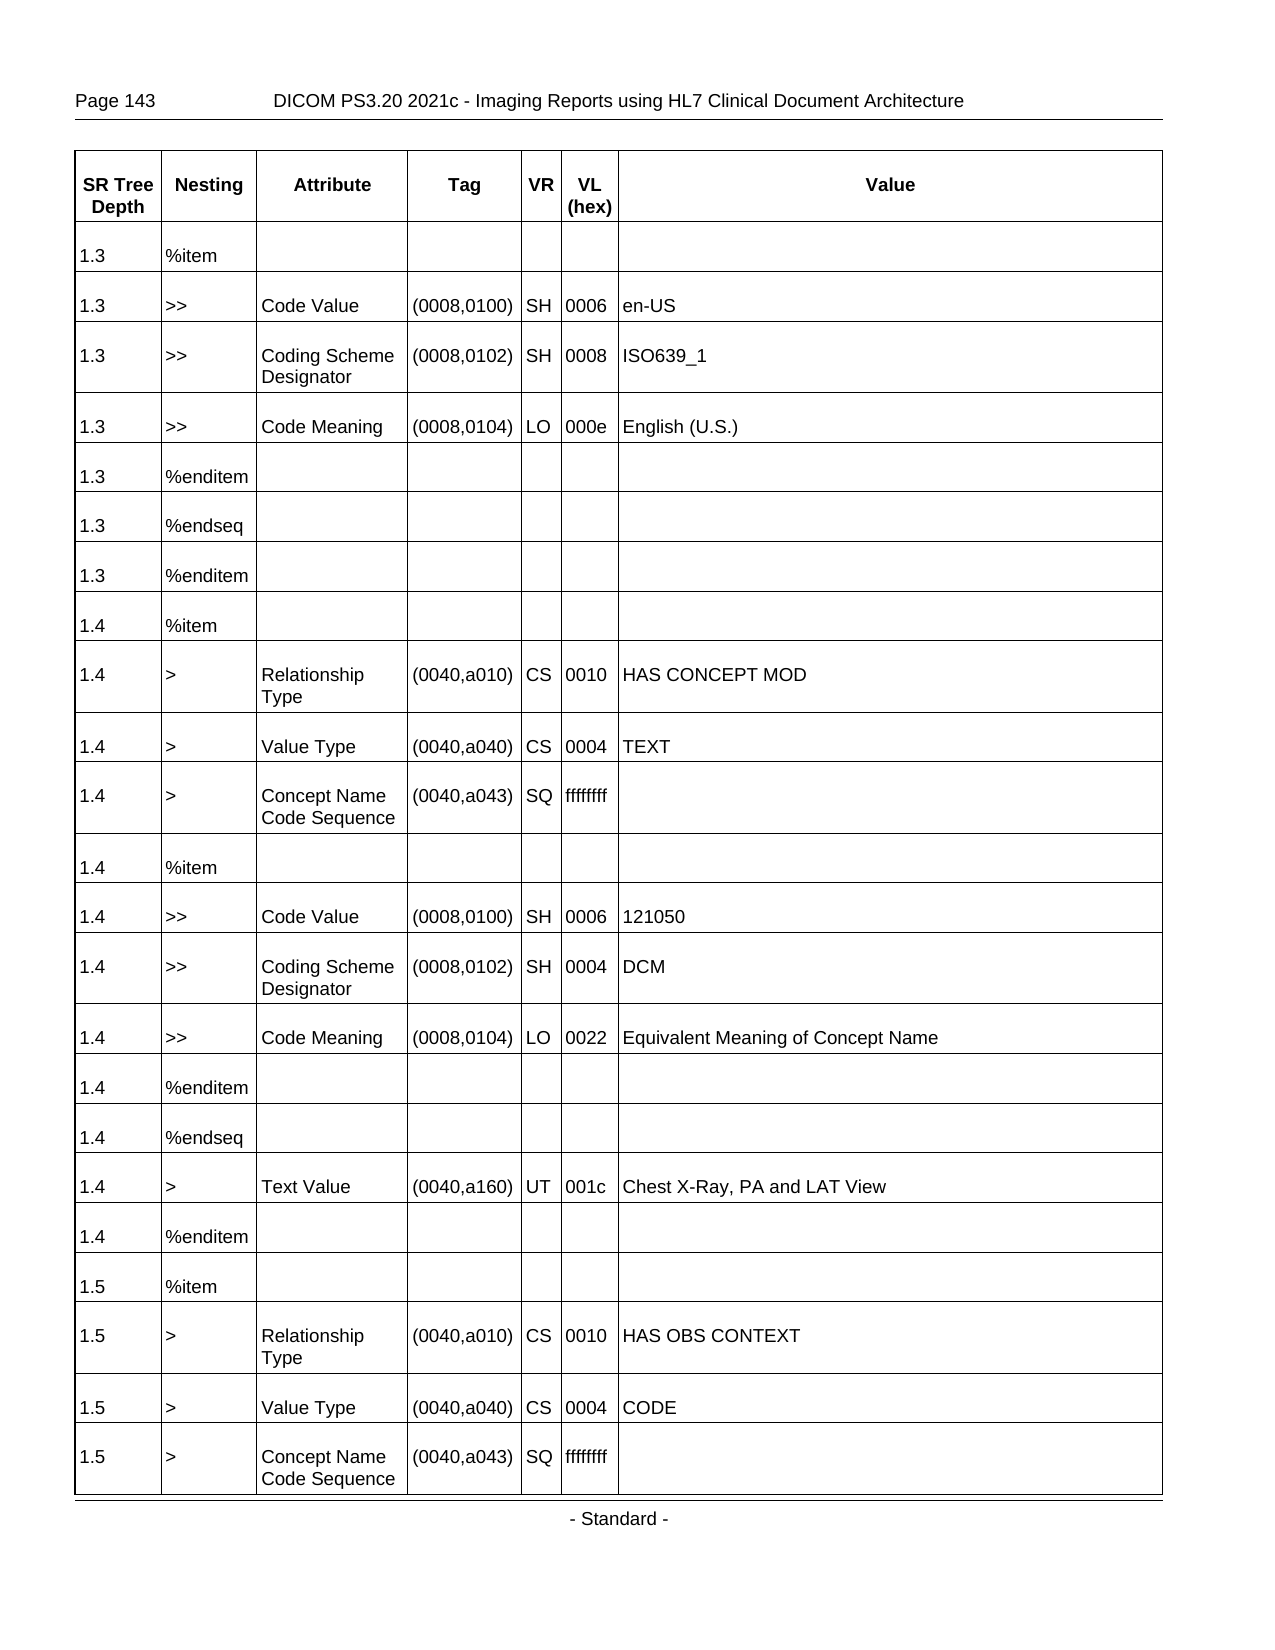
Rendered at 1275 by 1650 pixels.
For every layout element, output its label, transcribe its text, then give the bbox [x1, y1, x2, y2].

table_cell %enditem [162, 443, 256, 491]
table_cell [257, 1253, 407, 1301]
table_cell %item [162, 1253, 256, 1301]
table_cell 1.5 [76, 1423, 161, 1493]
table_cell [408, 443, 521, 491]
table_cell (0008,0100) [408, 272, 521, 321]
table_cell [522, 1253, 561, 1301]
table_cell [562, 1203, 618, 1252]
table_cell Code Meaning [257, 393, 407, 442]
table_cell [619, 762, 1162, 832]
table_cell [522, 834, 561, 882]
table_header VR [522, 151, 561, 221]
table_cell CS [522, 1302, 561, 1372]
table_cell CS [522, 1374, 561, 1422]
table_header Value [619, 151, 1162, 221]
table_cell [408, 834, 521, 882]
table_header SR Tree Depth [76, 151, 161, 221]
table_cell [562, 592, 618, 640]
table_cell 000e [562, 393, 618, 442]
table_cell > [162, 1423, 256, 1493]
table_cell 1.4 [76, 1054, 161, 1102]
table_cell [562, 1104, 618, 1152]
table_cell Relationship Type [257, 641, 407, 712]
table_cell >> [162, 1004, 256, 1053]
table_cell [619, 222, 1162, 271]
table_cell 1.4 [76, 1104, 161, 1152]
table_cell [408, 222, 521, 271]
table_cell 121050 [619, 883, 1162, 932]
table_cell [522, 592, 561, 640]
table_cell Value Type [257, 713, 407, 761]
table_cell 0008 [562, 322, 618, 392]
table_cell Code Value [257, 272, 407, 321]
table_cell > [162, 713, 256, 761]
table_cell LO [522, 1004, 561, 1053]
table_cell [408, 1253, 521, 1301]
table_cell [562, 443, 618, 491]
table_cell 0006 [562, 272, 618, 321]
table_cell (0040,a010) [408, 641, 521, 712]
table_cell [619, 1423, 1162, 1493]
table_cell %item [162, 222, 256, 271]
table_cell [619, 1203, 1162, 1252]
table_cell Value Type [257, 1374, 407, 1422]
table_cell LO [522, 393, 561, 442]
table_cell [619, 492, 1162, 541]
table_cell >> [162, 883, 256, 932]
table_cell 1.4 [76, 834, 161, 882]
table_cell ISO639_1 [619, 322, 1162, 392]
table_cell CODE [619, 1374, 1162, 1422]
table_cell (0040,a040) [408, 1374, 521, 1422]
table_header Attribute [257, 151, 407, 221]
table_cell 1.4 [76, 713, 161, 761]
table_cell (0008,0102) [408, 933, 521, 1003]
table_cell [257, 222, 407, 271]
table_cell (0040,a160) [408, 1153, 521, 1202]
table_cell > [162, 641, 256, 712]
table_cell 1.5 [76, 1253, 161, 1301]
table_cell [562, 1054, 618, 1102]
table_cell (0040,a010) [408, 1302, 521, 1372]
table_cell ffffffff [562, 1423, 618, 1493]
table_cell (0040,a043) [408, 1423, 521, 1493]
table_cell [619, 1104, 1162, 1152]
table_cell SH [522, 933, 561, 1003]
table_cell [408, 592, 521, 640]
table_cell [408, 492, 521, 541]
table_cell 0006 [562, 883, 618, 932]
table_cell SQ [522, 1423, 561, 1493]
table_cell %endseq [162, 1104, 256, 1152]
table_cell [408, 542, 521, 591]
table_cell 0010 [562, 641, 618, 712]
table_cell 1.4 [76, 641, 161, 712]
table_cell [257, 834, 407, 882]
table_cell [522, 222, 561, 271]
table_cell SH [522, 322, 561, 392]
table_cell 1.5 [76, 1302, 161, 1372]
table_cell Code Meaning [257, 1004, 407, 1053]
table_cell [619, 542, 1162, 591]
table_cell >> [162, 393, 256, 442]
table_cell [522, 443, 561, 491]
table_cell 1.5 [76, 1374, 161, 1422]
table_cell English (U.S.) [619, 393, 1162, 442]
table_cell 0004 [562, 1374, 618, 1422]
table_cell > [162, 1302, 256, 1372]
table_cell [562, 542, 618, 591]
table_cell [257, 592, 407, 640]
table_cell [619, 834, 1162, 882]
table_cell >> [162, 933, 256, 1003]
table_cell Text Value [257, 1153, 407, 1202]
table_cell [522, 492, 561, 541]
table_cell 0004 [562, 933, 618, 1003]
table_cell 001c [562, 1153, 618, 1202]
table_cell Concept Name Code Sequence [257, 762, 407, 832]
table_header VL (hex) [562, 151, 618, 221]
table_cell TEXT [619, 713, 1162, 761]
table_cell SH [522, 883, 561, 932]
table_cell %enditem [162, 1203, 256, 1252]
table_cell %endseq [162, 492, 256, 541]
table_cell %enditem [162, 542, 256, 591]
table_cell 0004 [562, 713, 618, 761]
table_cell > [162, 1153, 256, 1202]
table_cell (0008,0100) [408, 883, 521, 932]
table_cell [522, 542, 561, 591]
table_cell 1.3 [76, 393, 161, 442]
table_cell [619, 1253, 1162, 1301]
table_cell HAS OBS CONTEXT [619, 1302, 1162, 1372]
table_cell 1.3 [76, 272, 161, 321]
table_cell SQ [522, 762, 561, 832]
table_cell HAS CONCEPT MOD [619, 641, 1162, 712]
table_cell > [162, 1374, 256, 1422]
table_cell 1.4 [76, 1203, 161, 1252]
table_cell UT [522, 1153, 561, 1202]
table_cell DCM [619, 933, 1162, 1003]
table_cell [562, 1253, 618, 1301]
table_cell [522, 1104, 561, 1152]
table_header Nesting [162, 151, 256, 221]
table_cell 1.4 [76, 933, 161, 1003]
table_cell 1.4 [76, 762, 161, 832]
table_cell Coding Scheme Designator [257, 322, 407, 392]
table_cell [257, 542, 407, 591]
table_cell (0040,a043) [408, 762, 521, 832]
table_cell 1.3 [76, 322, 161, 392]
table_cell [257, 443, 407, 491]
table_cell %item [162, 592, 256, 640]
table_cell >> [162, 272, 256, 321]
table_cell [257, 1054, 407, 1102]
table_cell (0008,0104) [408, 393, 521, 442]
table_cell > [162, 762, 256, 832]
table_cell 1.4 [76, 1153, 161, 1202]
table_cell 1.3 [76, 542, 161, 591]
table_cell CS [522, 641, 561, 712]
table_cell [562, 834, 618, 882]
table_cell 1.3 [76, 492, 161, 541]
table_cell [562, 492, 618, 541]
table_cell [522, 1203, 561, 1252]
table_cell 1.4 [76, 592, 161, 640]
table_cell 0022 [562, 1004, 618, 1053]
table_cell 0010 [562, 1302, 618, 1372]
table_cell 1.3 [76, 443, 161, 491]
table_cell Equivalent Meaning of Concept Name [619, 1004, 1162, 1053]
table_cell (0008,0102) [408, 322, 521, 392]
table_cell (0008,0104) [408, 1004, 521, 1053]
table_cell [257, 1203, 407, 1252]
table_cell SH [522, 272, 561, 321]
table_cell >> [162, 322, 256, 392]
table_cell [619, 443, 1162, 491]
table_cell [619, 1054, 1162, 1102]
table_cell [562, 222, 618, 271]
table_cell [408, 1054, 521, 1102]
table_cell %item [162, 834, 256, 882]
table_cell 1.4 [76, 1004, 161, 1053]
table_cell Chest X-Ray, PA and LAT View [619, 1153, 1162, 1202]
table_cell [522, 1054, 561, 1102]
table_cell CS [522, 713, 561, 761]
table_cell Code Value [257, 883, 407, 932]
table_cell [408, 1203, 521, 1252]
table_cell Coding Scheme Designator [257, 933, 407, 1003]
table_header Tag [408, 151, 521, 221]
table_cell %enditem [162, 1054, 256, 1102]
table_cell 1.4 [76, 883, 161, 932]
table_cell 1.3 [76, 222, 161, 271]
table_cell en-US [619, 272, 1162, 321]
table_cell [619, 592, 1162, 640]
table_cell [408, 1104, 521, 1152]
table_cell (0040,a040) [408, 713, 521, 761]
table_cell ffffffff [562, 762, 618, 832]
table_cell Relationship Type [257, 1302, 407, 1372]
table_cell Concept Name Code Sequence [257, 1423, 407, 1493]
table_cell [257, 1104, 407, 1152]
table_cell [257, 492, 407, 541]
